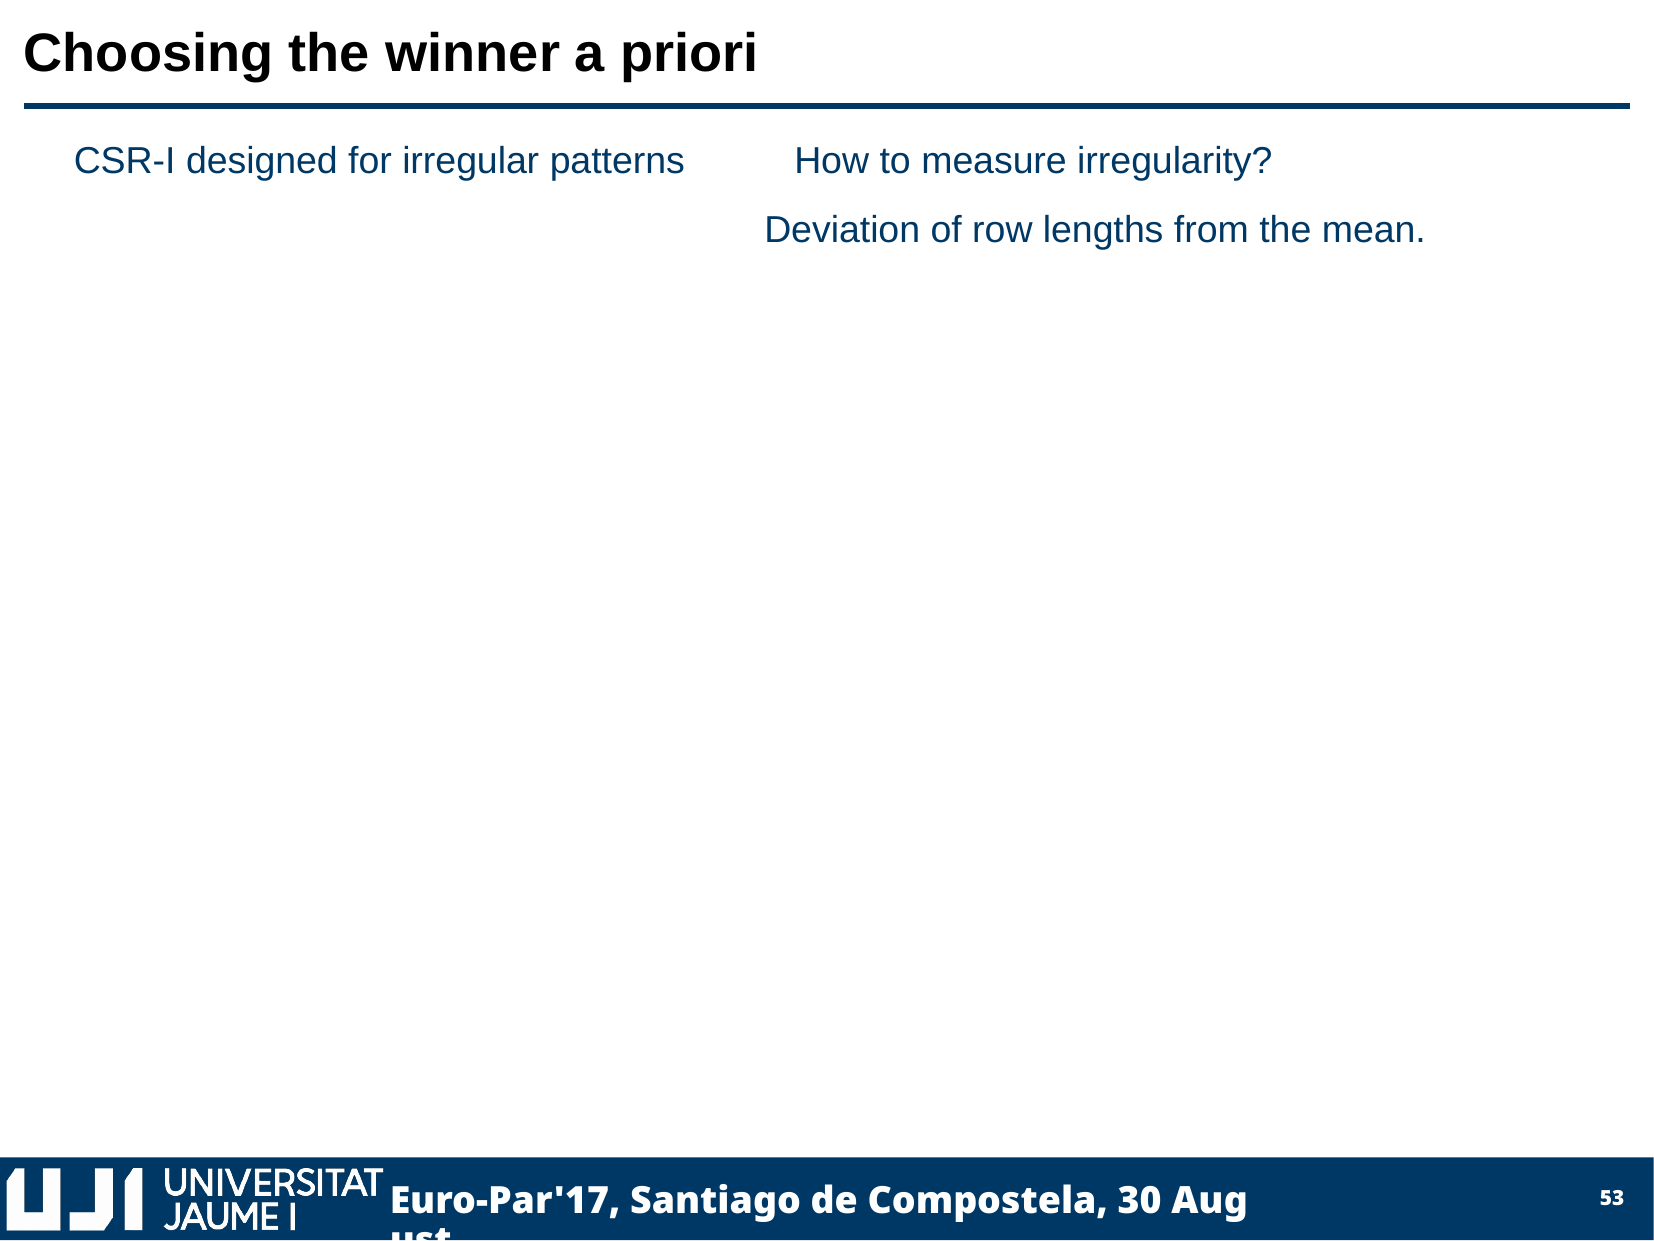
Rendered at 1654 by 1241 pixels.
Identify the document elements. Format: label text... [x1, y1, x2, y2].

picture [0, 1158, 390, 1241]
text_box How to measure irregularity? [779, 132, 1288, 190]
title Choosing the winner a priori [23, 0, 1630, 107]
text_box Deviation of row lengths from the mean. [749, 200, 1441, 258]
text_box CSR-I designed for irregular patterns [59, 132, 701, 190]
